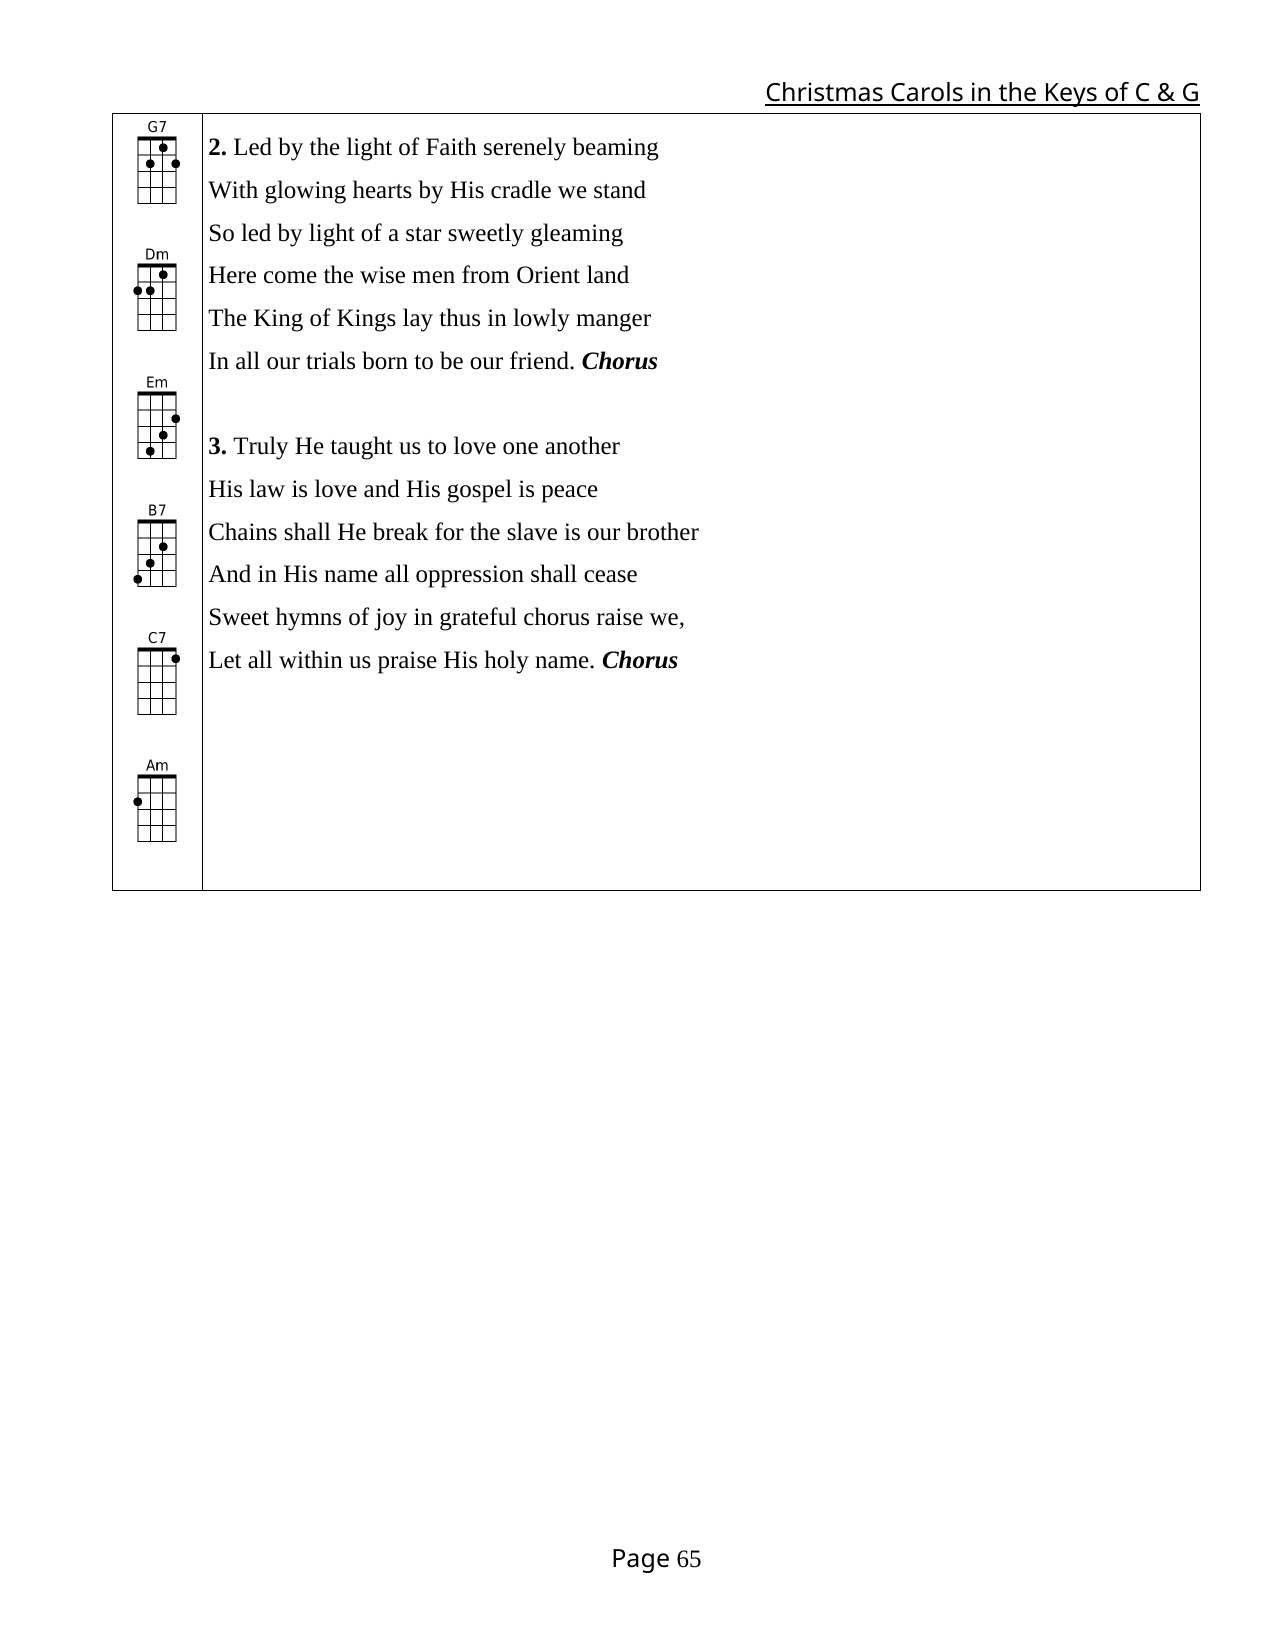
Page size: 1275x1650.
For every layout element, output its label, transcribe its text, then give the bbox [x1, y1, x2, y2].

picture [120, 629, 195, 730]
picture [120, 756, 195, 857]
table_header 2. Led by the light of Faith serenely beaming With glowing hearts by His cradle we stand So led by light of a star sweetly gleaming Here come the wise men from Orient land The King of Kings lay thus in lowly manger In all our trials born to be our friend. Chorus 3. Truly He taught us to love one another His law is love and His gospel is peace Chains shall He break for the slave is our brother And in His name all oppression shall cease Sweet hymns of joy in grateful chorus raise we, Let all within us praise His holy name. Chorus [203, 114, 1200, 890]
picture [120, 246, 195, 346]
table_header [113, 114, 202, 890]
picture [120, 501, 195, 602]
picture [120, 118, 195, 219]
picture [120, 373, 195, 474]
